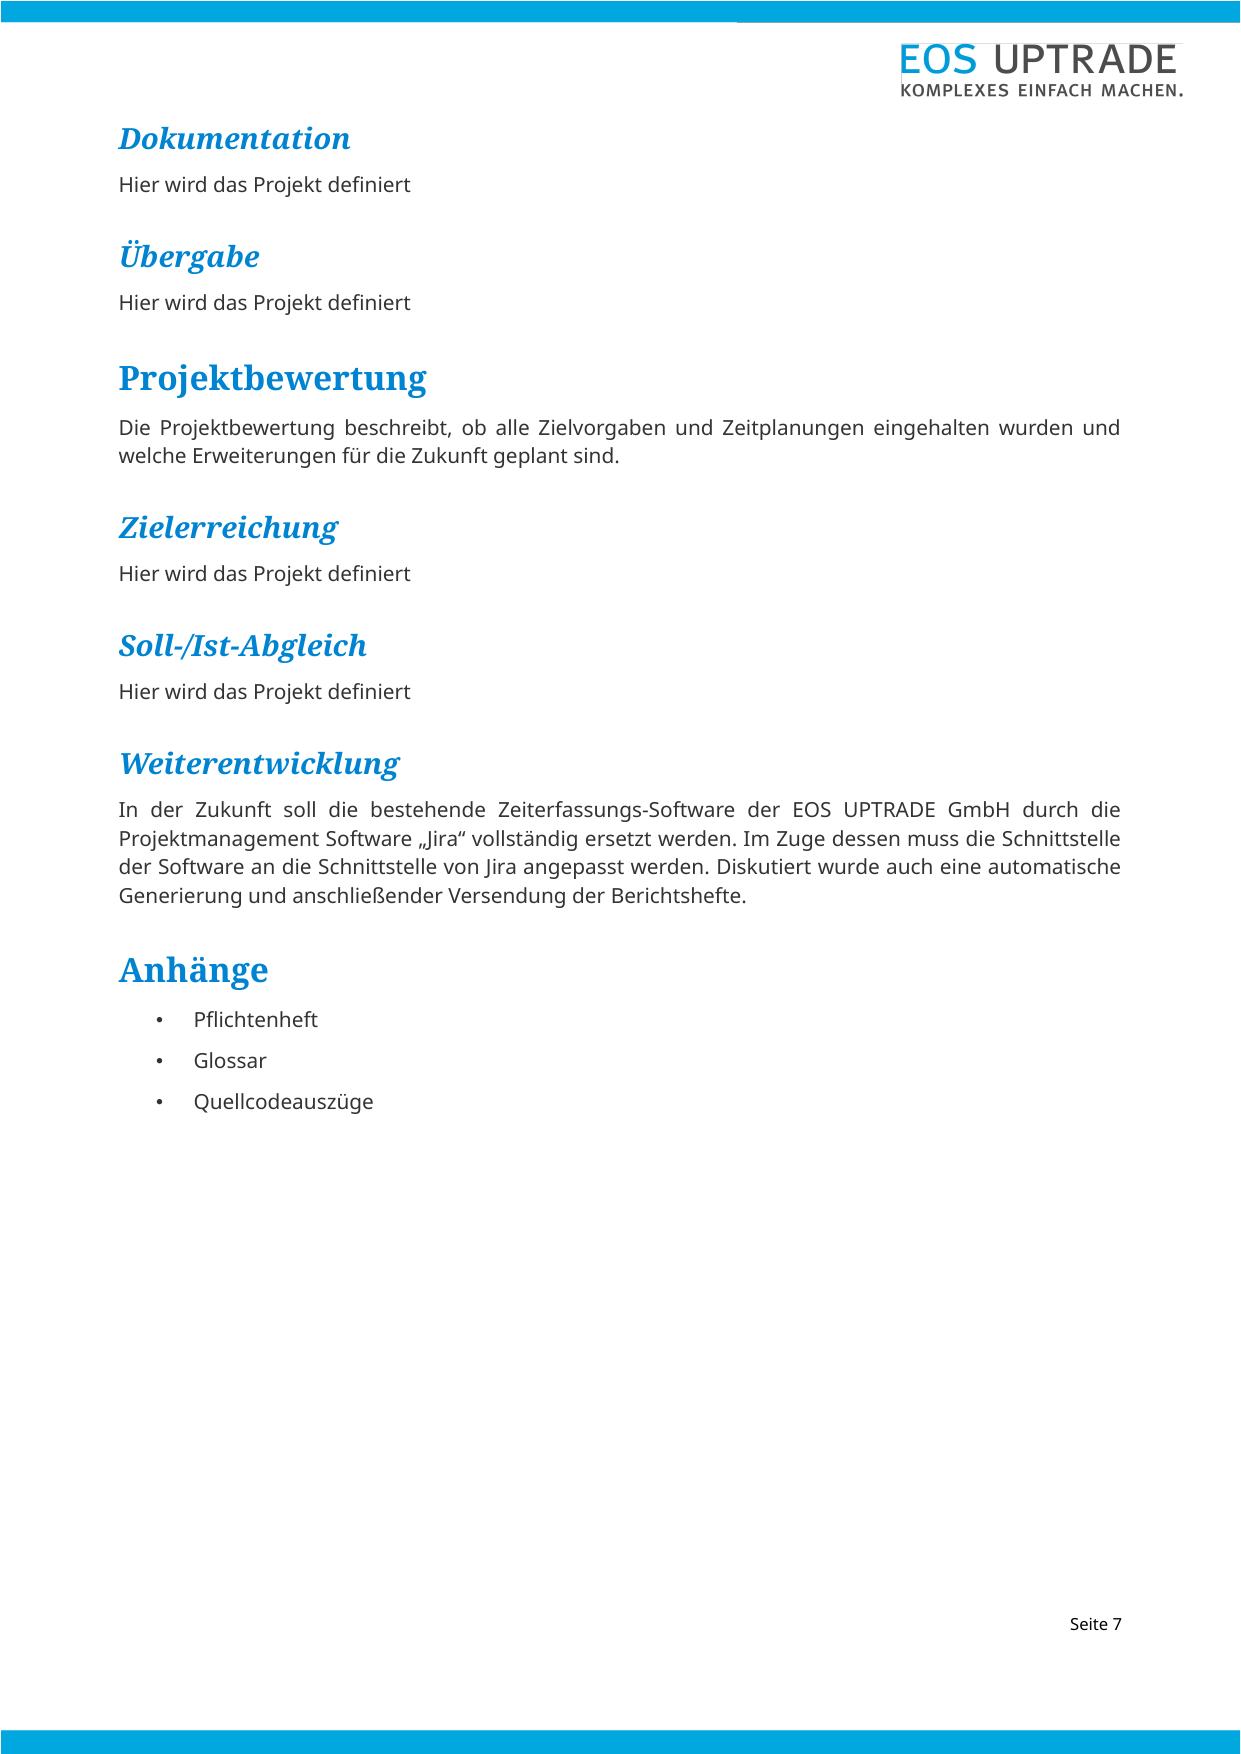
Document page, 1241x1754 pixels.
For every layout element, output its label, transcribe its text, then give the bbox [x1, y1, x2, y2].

text Die Projektbewertung beschreibt, ob alle Zielvorgaben und Zeitplanungen eingehalten wurden und welche Erweiterungen für die Zukunft geplant sind. [118, 413, 1122, 469]
text Hier wird das Projekt definiert [118, 559, 1122, 588]
text Hier wird das Projekt definiert [118, 170, 1122, 199]
text Hier wird das Projekt definiert [118, 677, 1122, 706]
subtitle Übergabe [118, 236, 1122, 276]
subtitle Anhänge [118, 947, 1122, 992]
subtitle Projektbewertung [118, 354, 1122, 400]
subtitle Weiterentwicklung [118, 743, 1122, 783]
picture [1, 23, 1240, 1730]
subtitle Zielerreichung [118, 507, 1122, 547]
subtitle Soll-/Ist-Abgleich [118, 625, 1122, 665]
subtitle Dokumentation [118, 118, 1122, 158]
text In der Zukunft soll die bestehende Zeiterfassungs-Software der EOS UPTRADE GmbH durch die Projektmanagement Software „Jira“ vollständig ersetzt werden. Im Zuge dessen muss die Schnittstelle der Software an die Schnittstelle von Jira angepasst werden. Diskutiert wurde auch eine automatische Generierung und anschließender Versendung der Berichtshefte. [118, 796, 1122, 909]
list Glossar [156, 1046, 1122, 1074]
list Pflichtenheft [156, 1005, 1122, 1033]
list Quellcodeauszüge [156, 1087, 1122, 1115]
text Hier wird das Projekt definiert [118, 288, 1122, 317]
